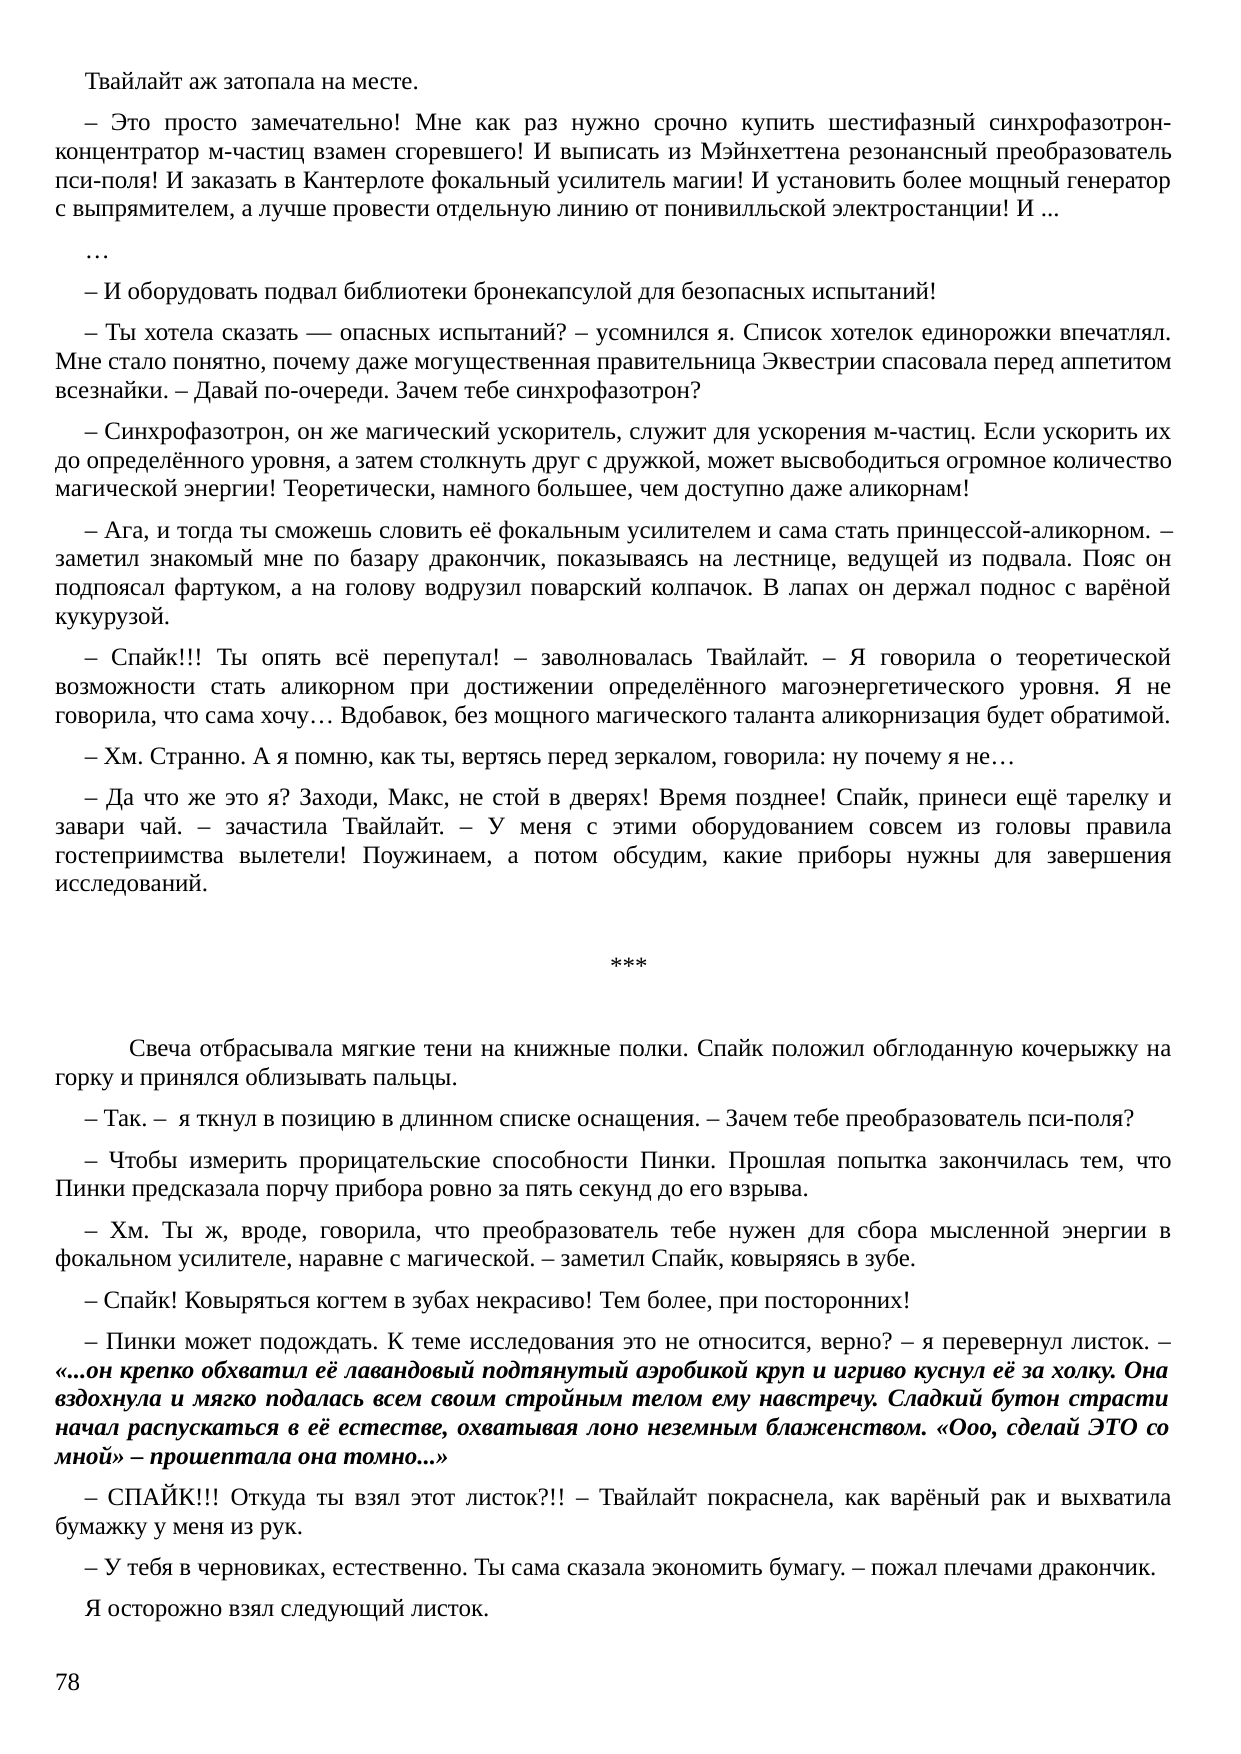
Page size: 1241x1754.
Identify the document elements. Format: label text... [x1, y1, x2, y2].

text – Спайк!!! Ты опять всё перепутал! – заволновалась Твайлайт. – Я говорила о теоретической возможности стать аликорном при достижении определённого магоэнергетического уровня. Я не говорила, что сама хочу… Вдобавок, без мощного магического таланта аликорнизация будет обратимой. [55, 642, 1173, 728]
text Свеча отбрасывала мягкие тени на книжные полки. Спайк положил обглоданную кочерыжку на горку и принялся облизывать пальцы. [55, 1033, 1173, 1091]
text – Пинки может подождать. К теме исследования это не относится, верно? – я перевернул листок. – «...он крепко обхватил её лавандовый подтянутый аэробикой круп и игриво куснул её за холку. Она вздохнула и мягко подалась всем своим стройным телом ему навстречу. Сладкий бутон страсти начал распускаться в её естестве, охватывая лоно неземным блаженством. «Ооо, сделай ЭТО со мной» – прошептала она томно...» [55, 1326, 1173, 1470]
text – Чтобы измерить прорицательские способности Пинки. Прошлая попытка закончилась тем, что Пинки предсказала порчу прибора ровно за пять секунд до его взрыва. [55, 1145, 1173, 1202]
text – Хм. Странно. А я помню, как ты, вертясь перед зеркалом, говорила: ну почему я не… [55, 741, 1173, 770]
text – Это просто замечательно! Мне как раз нужно срочно купить шестифазный синхрофазотрон-концентратор м-частиц взамен сгоревшего! И выписать из Мэйнхеттена резонансный преобразователь пси-поля! И заказать в Кантерлоте фокальный усилитель магии! И установить более мощный генератор с выпрямителем, а лучше провести отдельную линию от понивилльской электростанции! И ... [55, 107, 1173, 222]
text – СПАЙК!!! Откуда ты взял этот листок?!! – Твайлайт покраснела, как варёный рак и выхватила бумажку у меня из рук. [55, 1482, 1173, 1540]
text … [55, 235, 1173, 263]
text – Хм. Ты ж, вроде, говорила, что преобразователь тебе нужен для сбора мысленной энергии в фокальном усилителе, наравне с магической. – заметил Спайк, ковыряясь в зубе. [55, 1215, 1173, 1272]
text – У тебя в черновиках, естественно. Ты сама сказала экономить бумагу. – пожал плечами дракончик. [55, 1552, 1173, 1581]
text – Синхрофазотрон, он же магический ускоритель, служит для ускорения м-частиц. Если ускорить их до определённого уровня, а затем столкнуть друг с дружкой, может высвободиться огромное количество магической энергии! Теоретически, намного большее, чем доступно даже аликорнам! [55, 416, 1173, 502]
text – И оборудовать подвал библиотеки бронекапсулой для безопасных испытаний! [55, 276, 1173, 305]
text – Спайк! Ковыряться когтем в зубах некрасиво! Тем более, при посторонних! [55, 1285, 1173, 1313]
text – Да что же это я? Заходи, Макс, не стой в дверях! Время позднее! Спайк, принеси ещё тарелку и завари чай. – зачастила Твайлайт. – У меня с этими оборудованием совсем из головы правила гостеприимства вылетели! Поужинаем, а потом обсудим, какие приборы нужны для завершения исследований. [55, 782, 1173, 897]
text – Ты хотела сказать — опасных испытаний? – усомнился я. Список хотелок единорожки впечатлял. Мне стало понятно, почему даже могущественная правительница Эквестрии спасовала перед аппетитом всезнайки. – Давай по-очереди. Зачем тебе синхрофазотрон? [55, 317, 1173, 403]
text Твайлайт аж затопала на месте. [55, 66, 1173, 95]
text Я осторожно взял следующий листок. [55, 1593, 1173, 1622]
text *** [55, 951, 1173, 980]
text – Так. – я ткнул в позицию в длинном списке оснащения. – Зачем тебе преобразователь пси-поля? [55, 1103, 1173, 1132]
text – Ага, и тогда ты сможешь словить её фокальным усилителем и сама стать принцессой-аликорном. – заметил знакомый мне по базару дракончик, показываясь на лестнице, ведущей из подвала. Пояс он подпоясал фартуком, а на голову водрузил поварский колпачок. В лапах он держал поднос с варёной кукурузой. [55, 515, 1173, 630]
